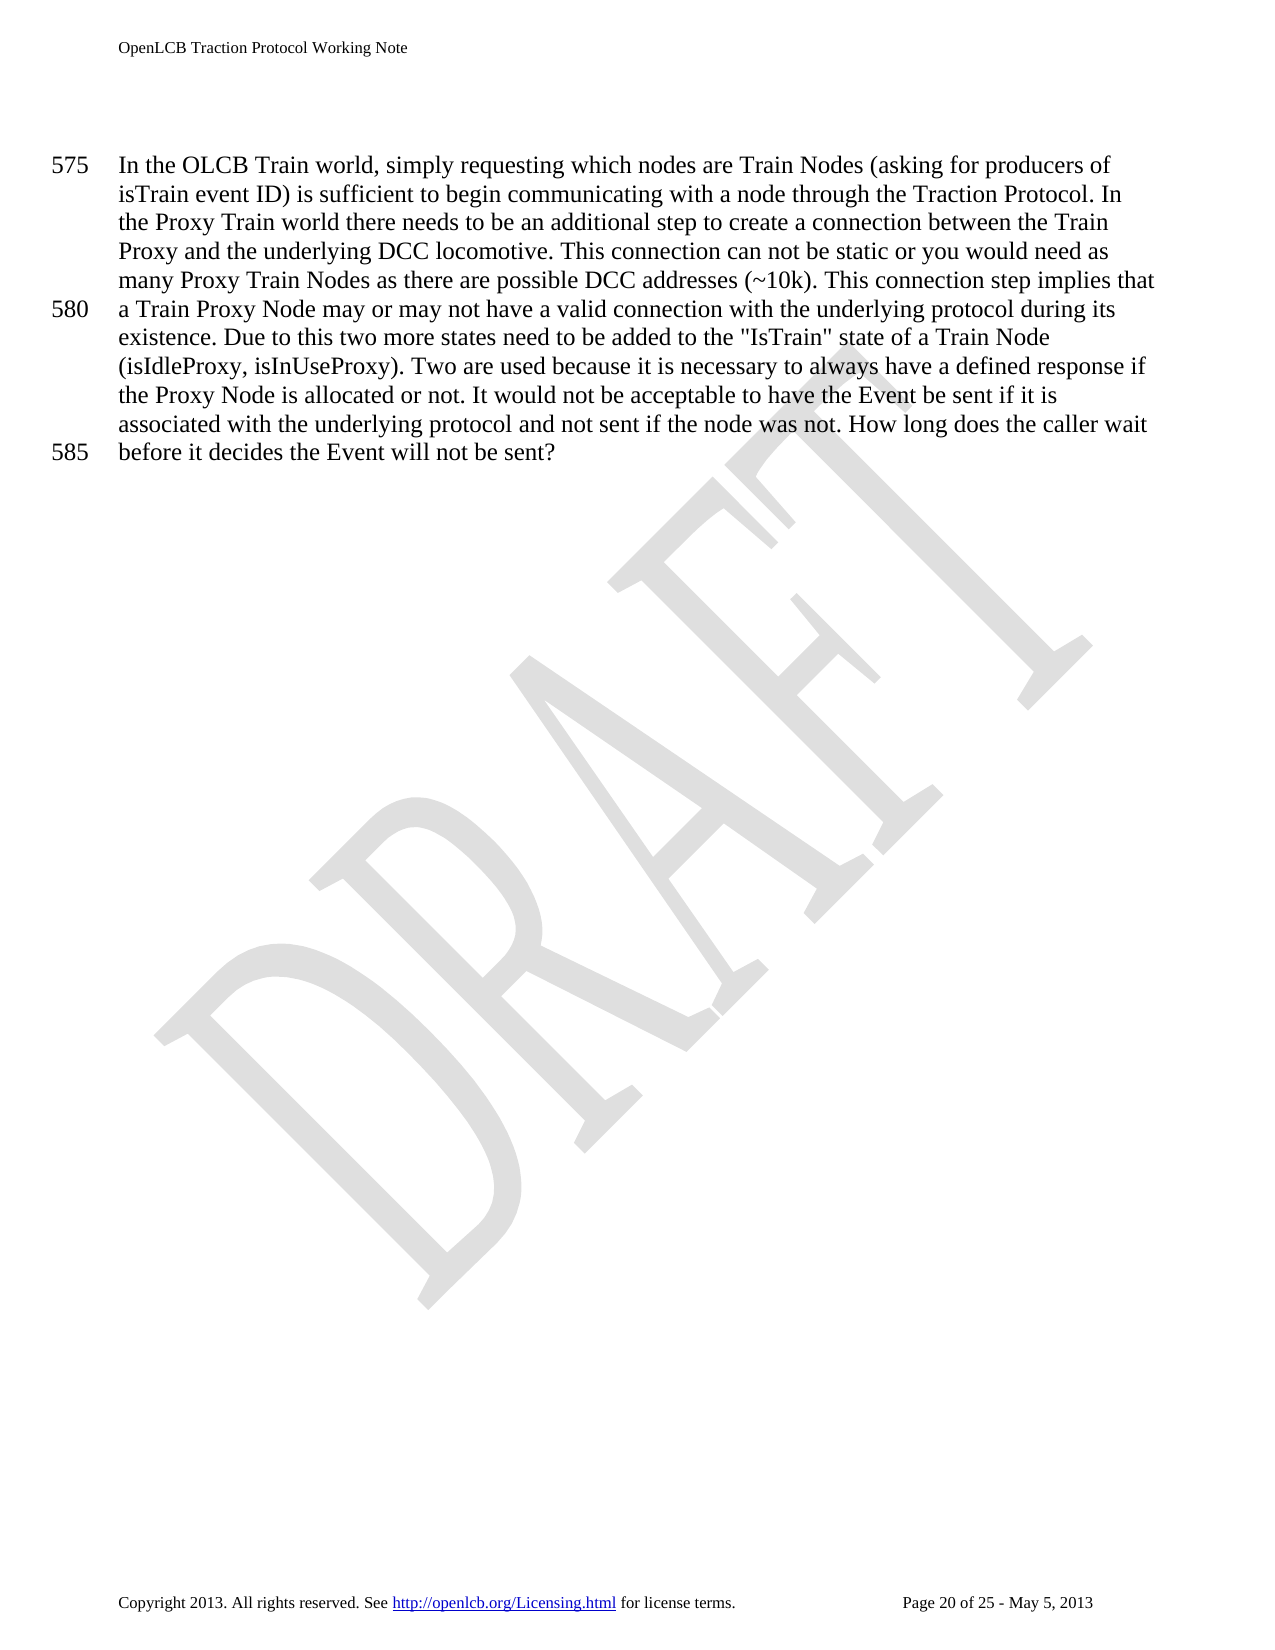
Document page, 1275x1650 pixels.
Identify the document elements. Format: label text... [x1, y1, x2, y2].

text In the OLCB Train world, simply requesting which nodes are Train Nodes (asking for producers of isTrain event ID) is sufficient to begin communicating with a node through the Traction Protocol. In the Proxy Train world there needs to be an additional step to create a connection between the Train Proxy and the underlying DCC locomotive. This connection can not be static or you would need as many Proxy Train Nodes as there are possible DCC addresses (~10k). This connection step implies that a Train Proxy Node may or may not have a valid connection with the underlying protocol during its existence. Due to this two more states need to be added to the "IsTrain" state of a Train Node (isIdleProxy, isInUseProxy). Two are used because it is necessary to always have a defined response if the Proxy Node is allocated or not. It would not be acceptable to have the Event be sent if it is associated with the underlying protocol and not sent if the node was not. How long does the caller wait before it decides the Event will not be sent? [118, 150, 1157, 466]
